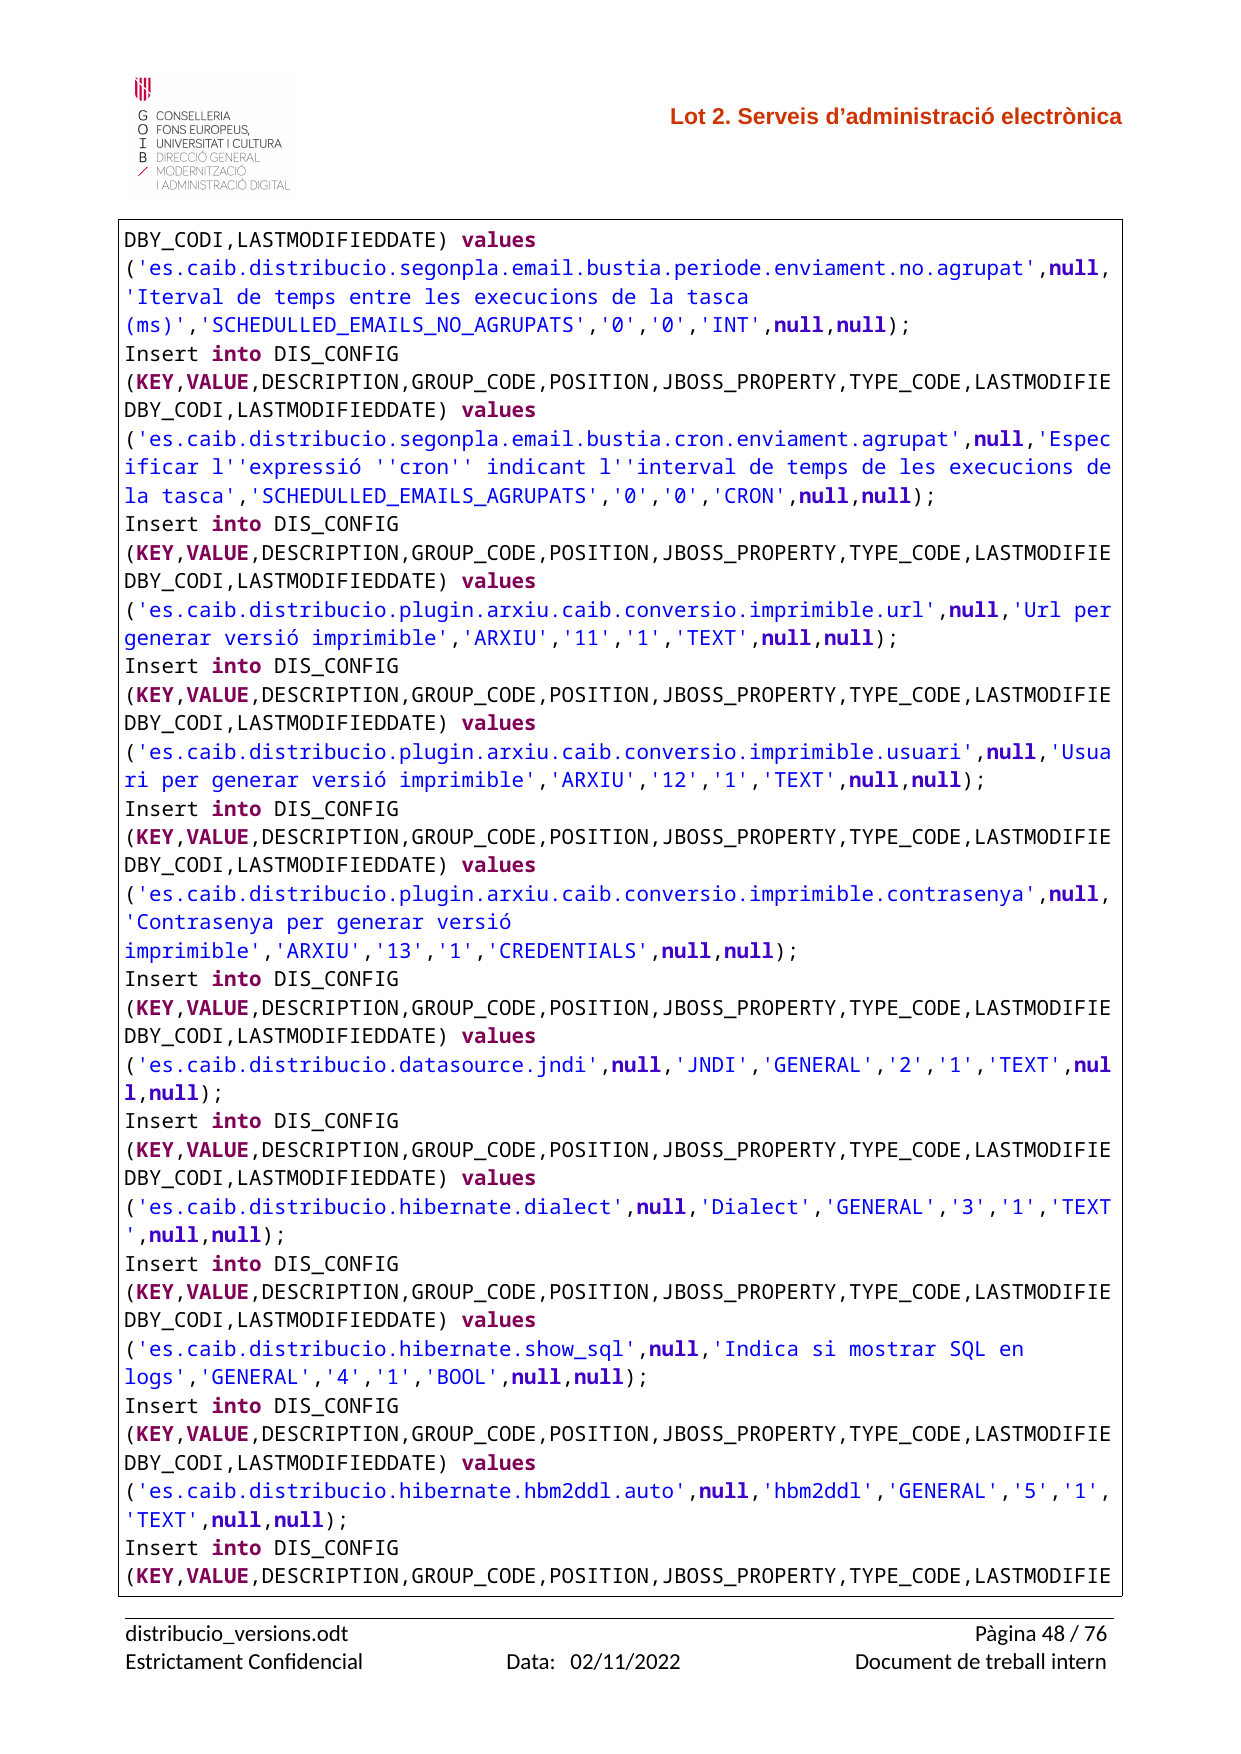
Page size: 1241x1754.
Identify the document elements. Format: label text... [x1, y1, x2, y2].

picture [126, 70, 299, 197]
table_header DBY_CODI,LASTMODIFIEDDATE) values ('es.caib.distribucio.segonpla.email.bustia.periode.enviament.no.agrupat',null,'Iterval de temps entre les execucions de la tasca (ms)','SCHEDULLED_EMAILS_NO_AGRUPATS','0','0','INT',null,null); Insert into DIS_CONFIG (KEY,VALUE,DESCRIPTION,GROUP_CODE,POSITION,JBOSS_PROPERTY,TYPE_CODE,LASTMODIFIEDBY_CODI,LASTMODIFIEDDATE) values ('es.caib.distribucio.segonpla.email.bustia.cron.enviament.agrupat',null,'Especificar l''expressió ''cron'' indicant l''interval de temps de les execucions de la tasca','SCHEDULLED_EMAILS_AGRUPATS','0','0','CRON',null,null); Insert into DIS_CONFIG (KEY,VALUE,DESCRIPTION,GROUP_CODE,POSITION,JBOSS_PROPERTY,TYPE_CODE,LASTMODIFIEDBY_CODI,LASTMODIFIEDDATE) values ('es.caib.distribucio.plugin.arxiu.caib.conversio.imprimible.url',null,'Url per generar versió imprimible','ARXIU','11','1','TEXT',null,null); Insert into DIS_CONFIG (KEY,VALUE,DESCRIPTION,GROUP_CODE,POSITION,JBOSS_PROPERTY,TYPE_CODE,LASTMODIFIEDBY_CODI,LASTMODIFIEDDATE) values ('es.caib.distribucio.plugin.arxiu.caib.conversio.imprimible.usuari',null,'Usuari per generar versió imprimible','ARXIU','12','1','TEXT',null,null); Insert into DIS_CONFIG (KEY,VALUE,DESCRIPTION,GROUP_CODE,POSITION,JBOSS_PROPERTY,TYPE_CODE,LASTMODIFIEDBY_CODI,LASTMODIFIEDDATE) values ('es.caib.distribucio.plugin.arxiu.caib.conversio.imprimible.contrasenya',null,'Contrasenya per generar versió imprimible','ARXIU','13','1','CREDENTIALS',null,null); Insert into DIS_CONFIG (KEY,VALUE,DESCRIPTION,GROUP_CODE,POSITION,JBOSS_PROPERTY,TYPE_CODE,LASTMODIFIEDBY_CODI,LASTMODIFIEDDATE) values ('es.caib.distribucio.datasource.jndi',null,'JNDI','GENERAL','2','1','TEXT',null,null); Insert into DIS_CONFIG (KEY,VALUE,DESCRIPTION,GROUP_CODE,POSITION,JBOSS_PROPERTY,TYPE_CODE,LASTMODIFIEDBY_CODI,LASTMODIFIEDDATE) values ('es.caib.distribucio.hibernate.dialect',null,'Dialect','GENERAL','3','1','TEXT',null,null); Insert into DIS_CONFIG (KEY,VALUE,DESCRIPTION,GROUP_CODE,POSITION,JBOSS_PROPERTY,TYPE_CODE,LASTMODIFIEDBY_CODI,LASTMODIFIEDDATE) values ('es.caib.distribucio.hibernate.show_sql',null,'Indica si mostrar SQL en logs','GENERAL','4','1','BOOL',null,null); Insert into DIS_CONFIG (KEY,VALUE,DESCRIPTION,GROUP_CODE,POSITION,JBOSS_PROPERTY,TYPE_CODE,LASTMODIFIEDBY_CODI,LASTMODIFIEDDATE) values ('es.caib.distribucio.hibernate.hbm2ddl.auto',null,'hbm2ddl','GENERAL','5','1','TEXT',null,null); Insert into DIS_CONFIG (KEY,VALUE,DESCRIPTION,GROUP_CODE,POSITION,JBOSS_PROPERTY,TYPE_CODE,LASTMODIFIE [119, 220, 1122, 1596]
